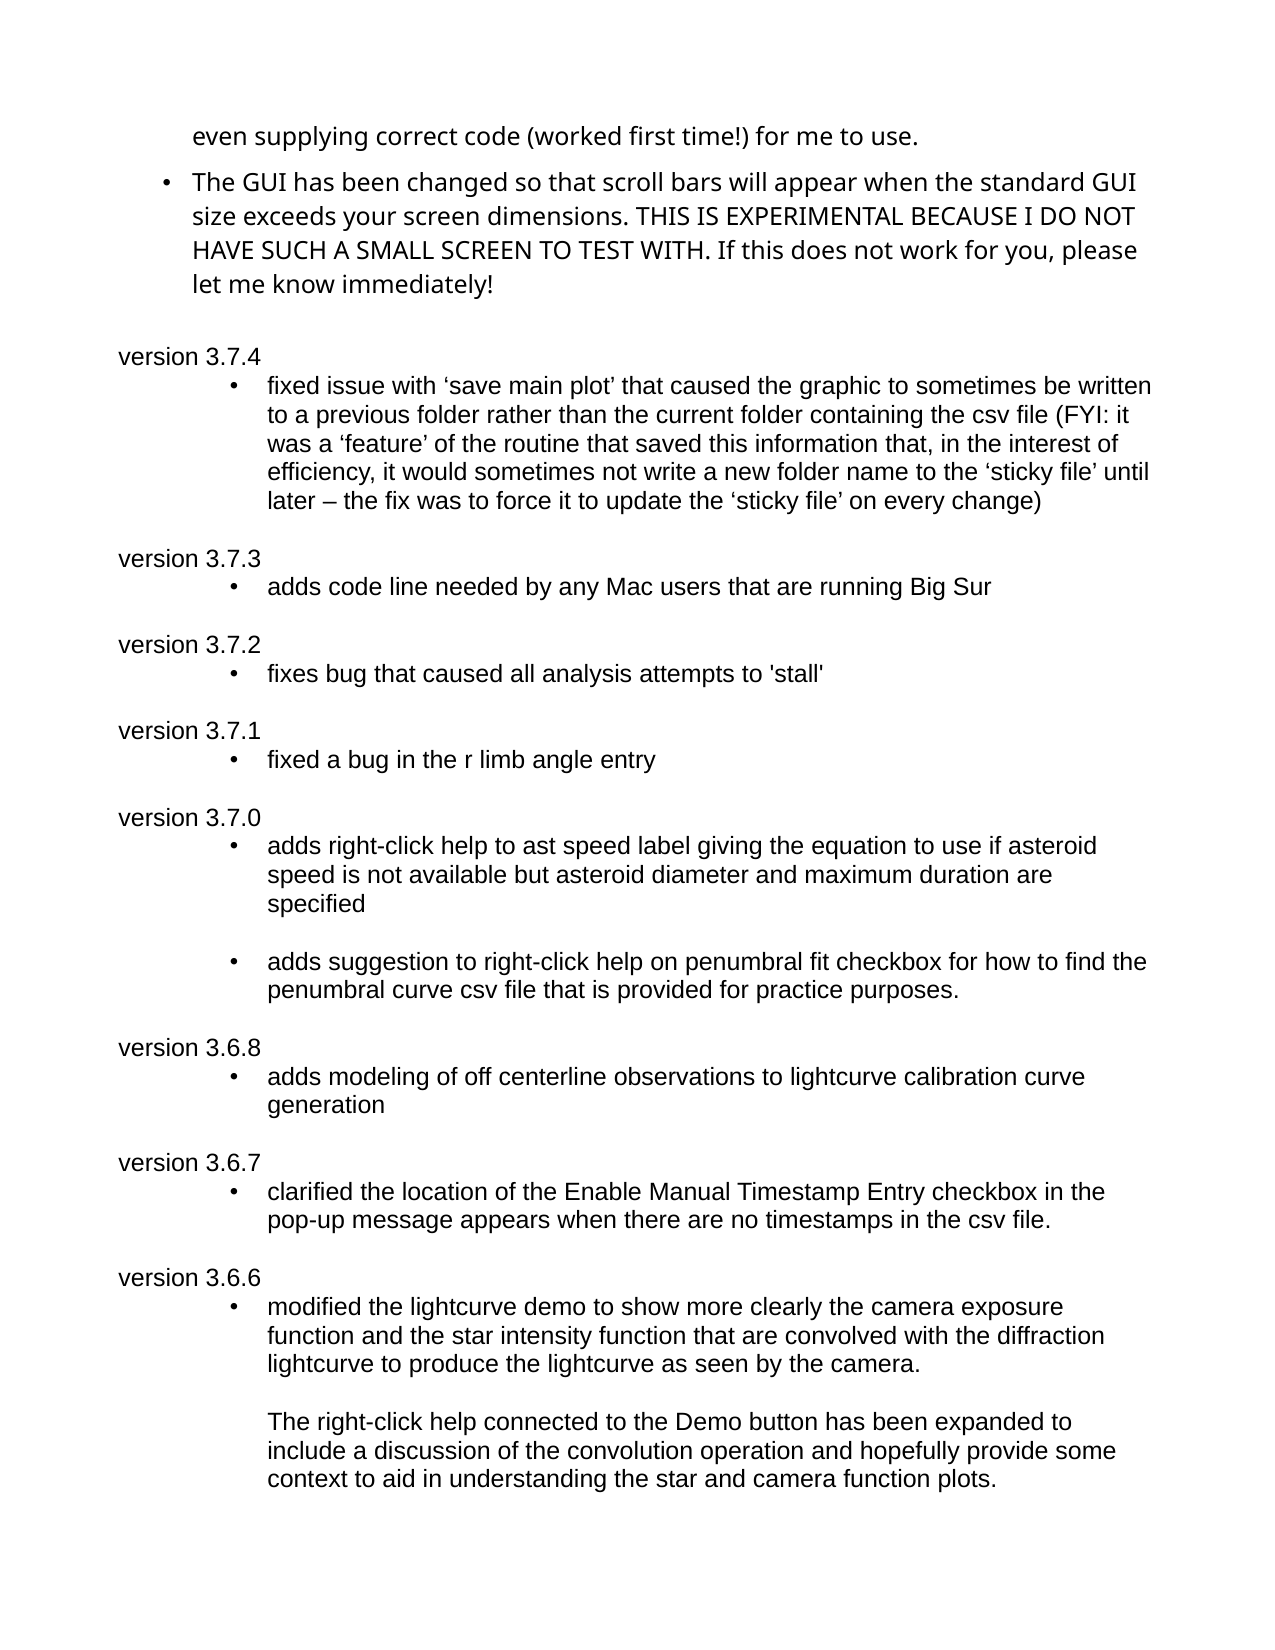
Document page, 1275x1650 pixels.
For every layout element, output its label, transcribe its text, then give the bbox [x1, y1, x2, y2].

list adds code line needed by any Mac users that are running Big Sur [229, 572, 1157, 630]
list adds modeling of off centerline observations to lightcurve calibration curve generation [229, 1062, 1157, 1148]
text version 3.6.7 [118, 1148, 1157, 1177]
list fixed a bug in the r limb angle entry [229, 745, 1157, 803]
text version 3.6.6 [118, 1263, 1157, 1292]
list modified the lightcurve demo to show more clearly the camera exposure function and the star intensity function that are convolved with the diffraction lightcurve to produce the lightcurve as seen by the camera. The right-click help connected to the Demo button has been expanded to include a discussion of the convolution operation and hopefully provide some context to aid in understanding the star and camera function plots. [229, 1292, 1157, 1522]
text version 3.7.2 [118, 630, 1157, 659]
list fixed issue with ‘save main plot’ that caused the graphic to sometimes be written to a previous folder rather than the current folder containing the csv file (FYI: it was a ‘feature’ of the routine that saved this information that, in the interest of efficiency, it would sometimes not write a new folder name to the ‘sticky file’ until later – the fix was to force it to update the ‘sticky file’ on every change) [229, 371, 1157, 543]
list adds right-click help to ast speed label giving the equation to use if asteroid speed is not available but asteroid diameter and maximum duration are specified [229, 831, 1157, 946]
list The GUI has been changed so that scroll bars will appear when the standard GUI size exceeds your screen dimensions. THIS IS EXPERIMENTAL BECAUSE I DO NOT HAVE SUCH A SMALL SCREEN TO TEST WITH. If this does not work for you, please let me know immediately! [162, 165, 1157, 301]
text version 3.7.4 [118, 342, 1157, 371]
text version 3.6.8 [118, 1033, 1157, 1062]
list even supplying correct code (worked first time!) for me to use. [162, 118, 1157, 152]
list adds suggestion to right-click help on penumbral fit checkbox for how to find the penumbral curve csv file that is provided for practice purposes. [229, 946, 1157, 1033]
text version 3.7.0 [118, 803, 1157, 831]
list fixes bug that caused all analysis attempts to 'stall' [229, 659, 1157, 687]
text version 3.7.3 [118, 543, 1157, 572]
text version 3.7.1 [118, 716, 1157, 745]
list clarified the location of the Enable Manual Timestamp Entry checkbox in the pop-up message appears when there are no timestamps in the csv file. [229, 1177, 1157, 1263]
